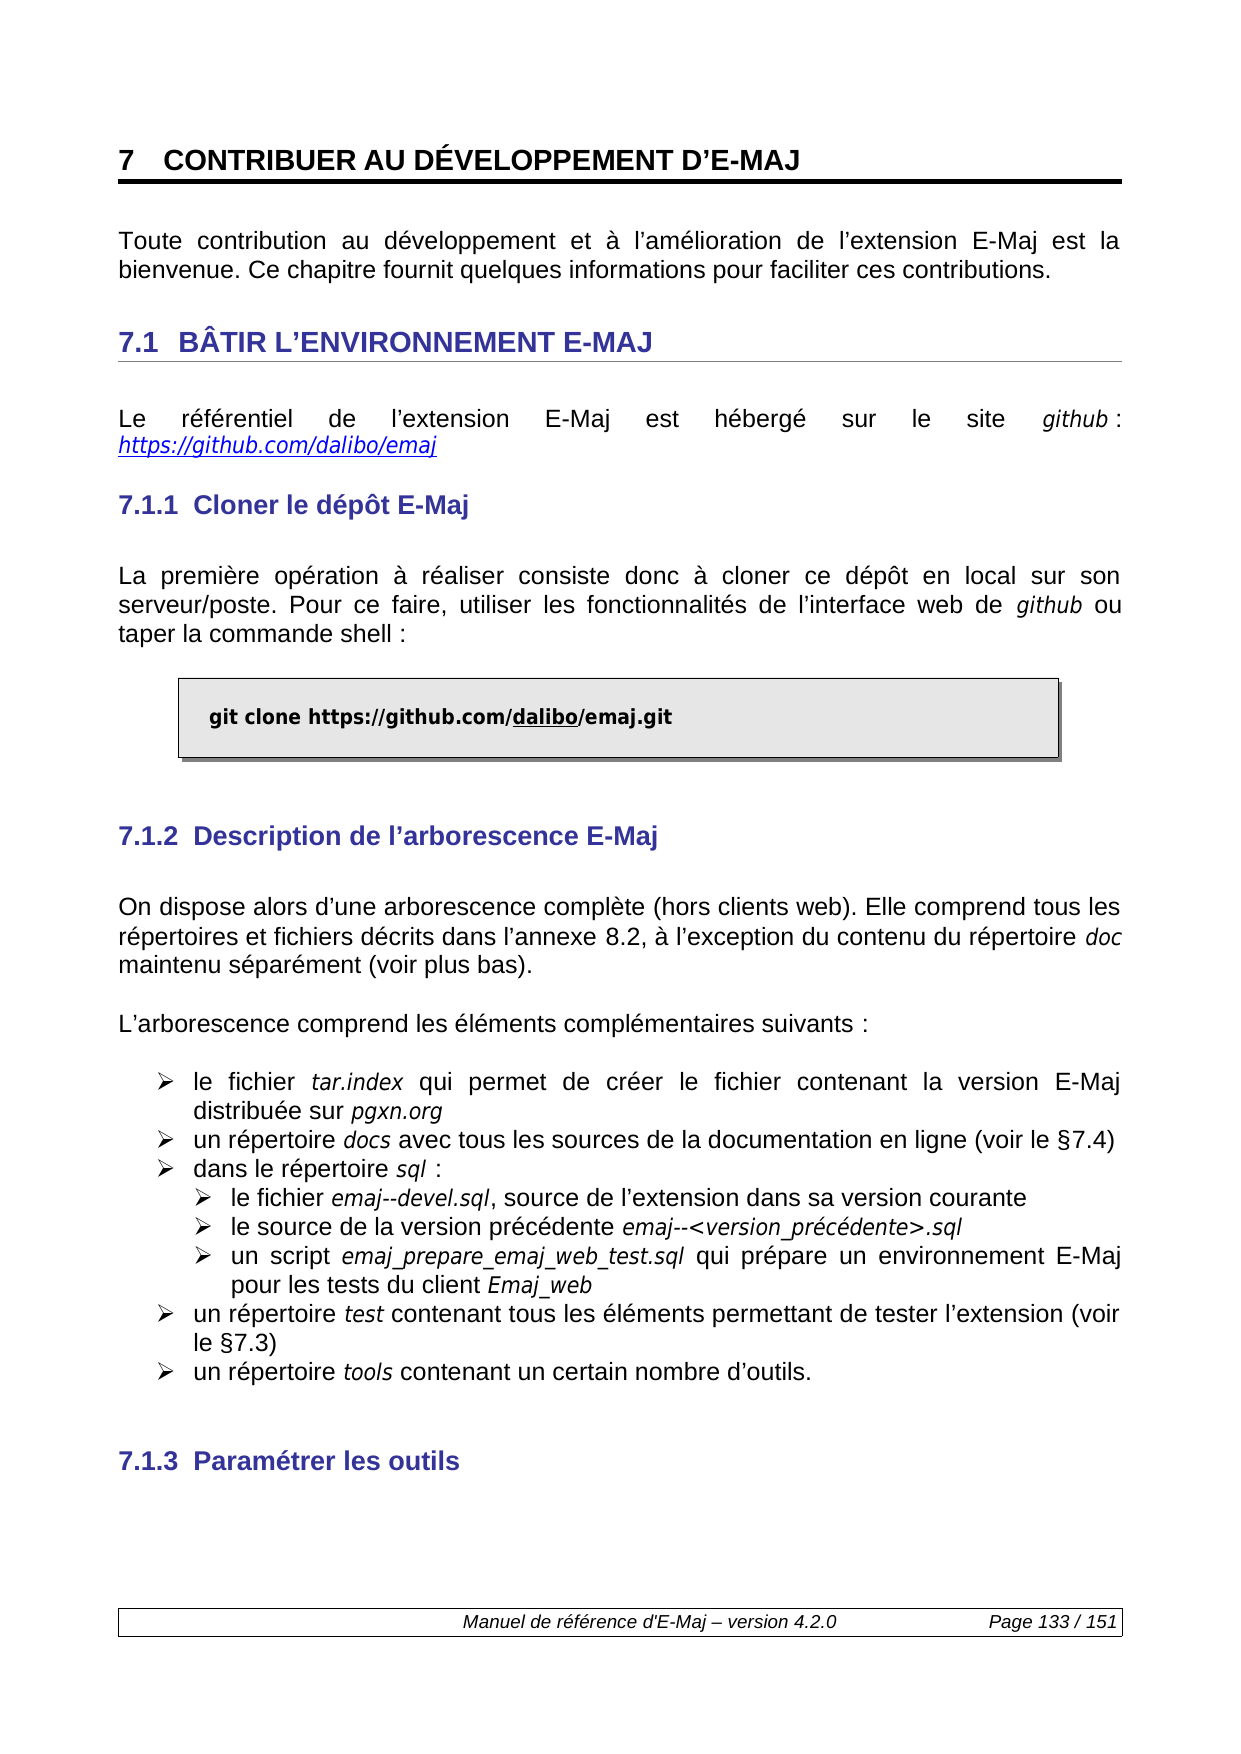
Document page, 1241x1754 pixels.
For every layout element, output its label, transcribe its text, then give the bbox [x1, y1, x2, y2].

text Toute contribution au développement et à l’amélioration de l’extension E-Maj est la bienvenue. Ce chapitre fournit quelques informations pour faciliter ces contributions. [118, 226, 1122, 284]
subtitle Cloner le dépôt E-Maj [118, 488, 1122, 519]
list dans le répertoire sql : [156, 1154, 1122, 1183]
text L’arborescence comprend les éléments complémentaires suivants : [118, 1008, 1122, 1038]
subtitle Paramétrer les outils [118, 1444, 1122, 1476]
text On dispose alors d’une arborescence complète (hors clients web). Elle comprend tous les répertoires et fichiers décrits dans l’annexe 8.2, à l’exception du contenu du répertoire doc maintenu séparément (voir plus bas). [118, 892, 1122, 979]
list un répertoire tools contenant un certain nombre d’outils. [156, 1357, 1122, 1386]
list le fichier tar.index qui permet de créer le fichier contenant la version E-Maj distribuée sur pgxn.org [156, 1067, 1122, 1125]
text Le référentiel de l’extension E-Maj est hébergé sur le site github : https://github.com/dalibo/emaj [118, 403, 1122, 459]
text git clone https://github.com/dalibo/emaj.git [179, 702, 1058, 726]
text La première opération à réaliser consiste donc à cloner ce dépôt en local sur son serveur/poste. Pour ce faire, utiliser les fonctionnalités de l’interface web de github ou taper la commande shell : [118, 561, 1122, 648]
list un répertoire test contenant tous les éléments permettant de tester l’extension (voir le §7.3) [156, 1299, 1122, 1357]
subtitle Bâtir l’environnement E-Maj [118, 325, 1122, 361]
list un répertoire docs avec tous les sources de la documentation en ligne (voir le §7.4) [156, 1125, 1122, 1154]
subtitle Contribuer au développement d’E-Maj [118, 143, 1122, 179]
list un script emaj_prepare_emaj_web_test.sql qui prépare un environnement E-Maj pour les tests du client Emaj_web [193, 1241, 1122, 1299]
list le fichier emaj--devel.sql, source de l’extension dans sa version courante [193, 1183, 1122, 1212]
subtitle Description de l’arborescence E-Maj [118, 820, 1122, 851]
list le source de la version précédente emaj--<version_précédente>.sql [193, 1212, 1122, 1241]
